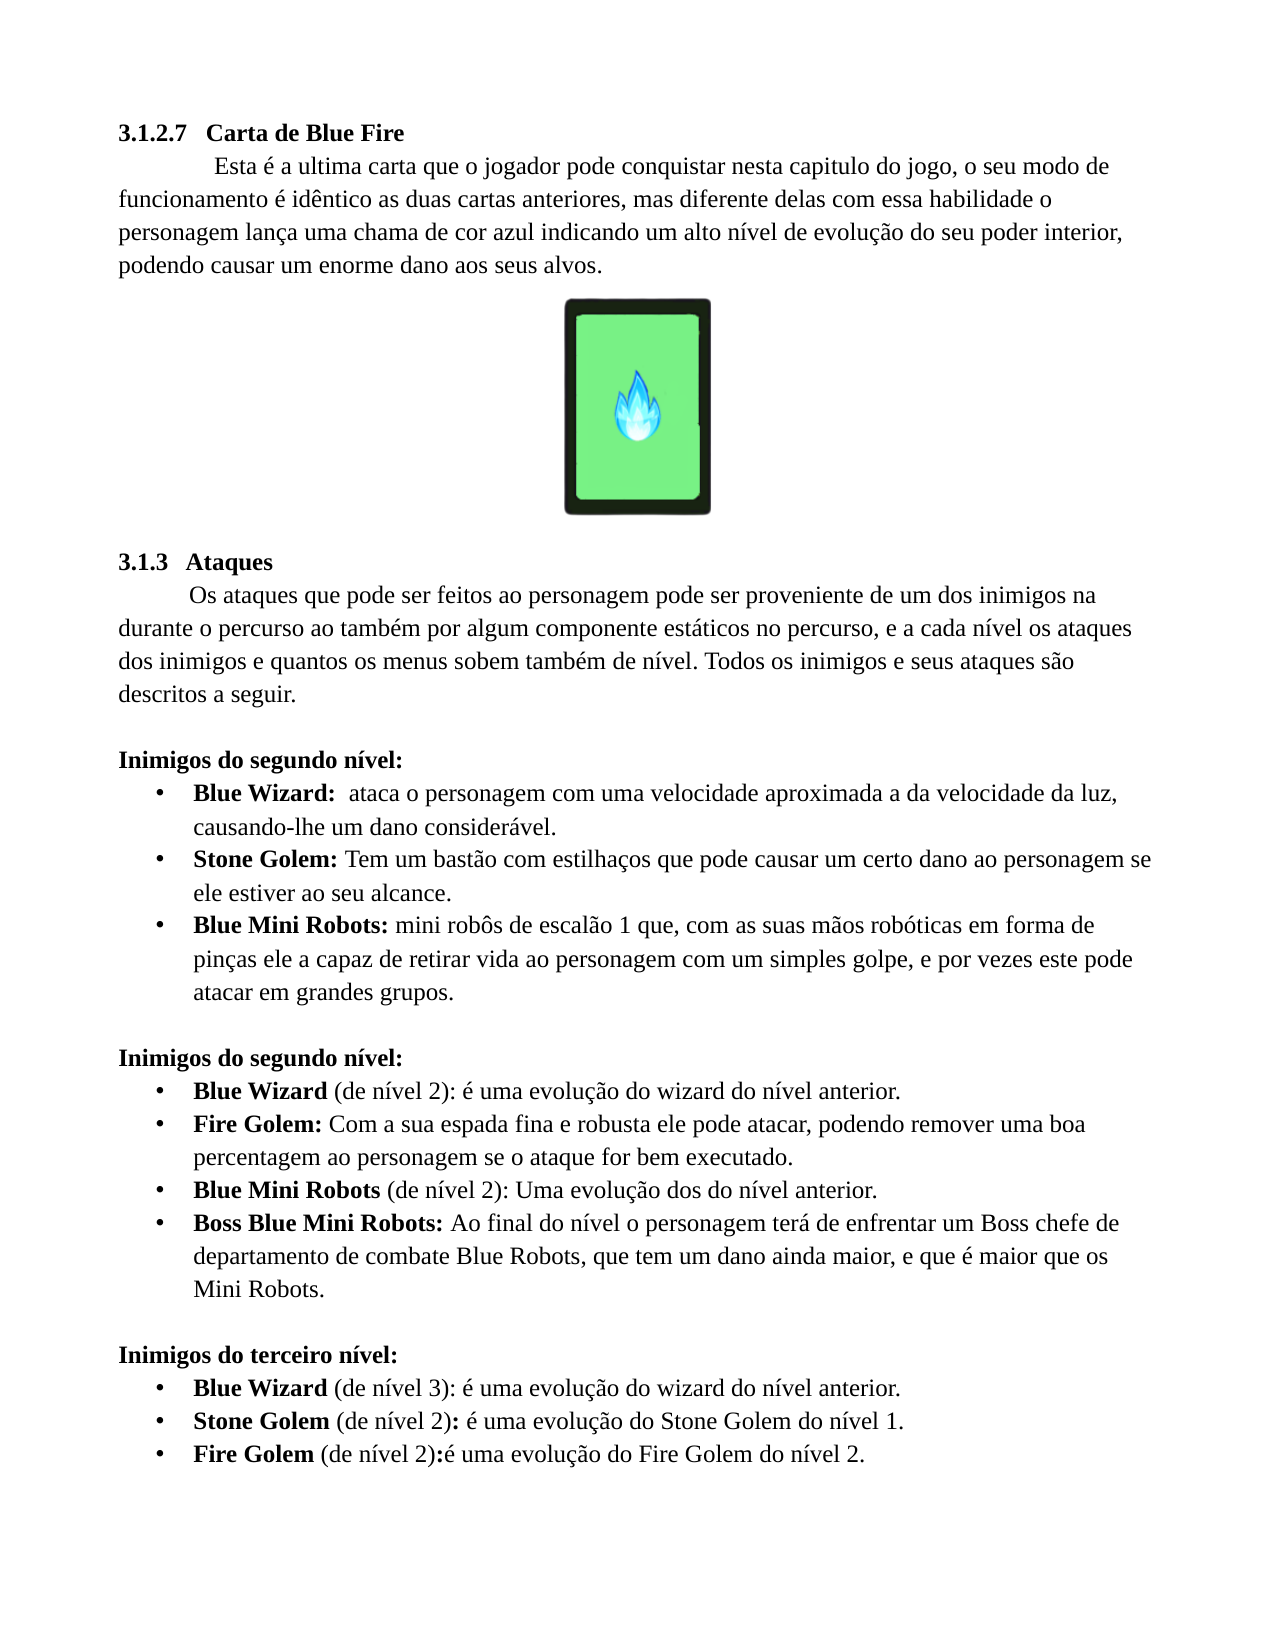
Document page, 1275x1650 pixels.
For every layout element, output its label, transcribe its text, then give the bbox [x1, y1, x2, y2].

text Os ataques que pode ser feitos ao personagem pode ser proveniente de um dos inimigos na durante o percurso ao também por algum componente estáticos no percurso, e a cada nível os ataques dos inimigos e quantos os menus sobem também de nível. Todos os inimigos e seus ataques são descritos a seguir. [118, 580, 1157, 708]
text 3.1.3 Ataques [118, 547, 1157, 576]
list Stone Golem (de nível 2): é uma evolução do Stone Golem do nível 1. [156, 1406, 1157, 1435]
text Inimigos do segundo nível: [118, 1043, 1157, 1071]
list Stone Golem: Tem um bastão com estilhaços que pode causar um certo dano ao personagem se ele estiver ao seu alcance. [156, 844, 1157, 906]
list Blue Wizard: ataca o personagem com uma velocidade aproximada a da velocidade da luz, causando-lhe um dano considerável. [156, 778, 1157, 840]
list Blue Wizard (de nível 2): é uma evolução do wizard do nível anterior. [156, 1076, 1157, 1104]
text Inimigos do segundo nível: [118, 746, 1157, 774]
text 3.1.2.7 Carta de Blue Fire [118, 118, 1157, 147]
list Boss Blue Mini Robots: Ao final do nível o personagem terá de enfrentar um Boss chefe de departamento de combate Blue Robots, que tem um dano ainda maior, e que é maior que os Mini Robots. [156, 1208, 1157, 1303]
text Esta é a ultima carta que o jogador pode conquistar nesta capitulo do jogo, o seu modo de funcionamento é idêntico as duas cartas anteriores, mas diferente delas com essa habilidade o personagem lança uma chama de cor azul indicando um alto nível de evolução do seu poder interior, podendo causar um enorme dano aos seus alvos. [118, 151, 1157, 279]
list Fire Golem (de nível 2):é uma evolução do Fire Golem do nível 2. [156, 1439, 1157, 1468]
list Blue Wizard (de nível 3): é uma evolução do wizard do nível anterior. [156, 1373, 1157, 1402]
list Blue Mini Robots: mini robôs de escalão 1 que, com as suas mãos robóticas em forma de pinças ele a capaz de retirar vida ao personagem com um simples golpe, e por vezes este pode atacar em grandes grupos. [156, 911, 1157, 1005]
picture [563, 297, 712, 516]
list Fire Golem: Com a sua espada fina e robusta ele pode atacar, podendo remover uma boa percentagem ao personagem se o ataque for bem executado. [156, 1109, 1157, 1171]
text Inimigos do terceiro nível: [118, 1340, 1157, 1369]
list Blue Mini Robots (de nível 2): Uma evolução dos do nível anterior. [156, 1175, 1157, 1203]
